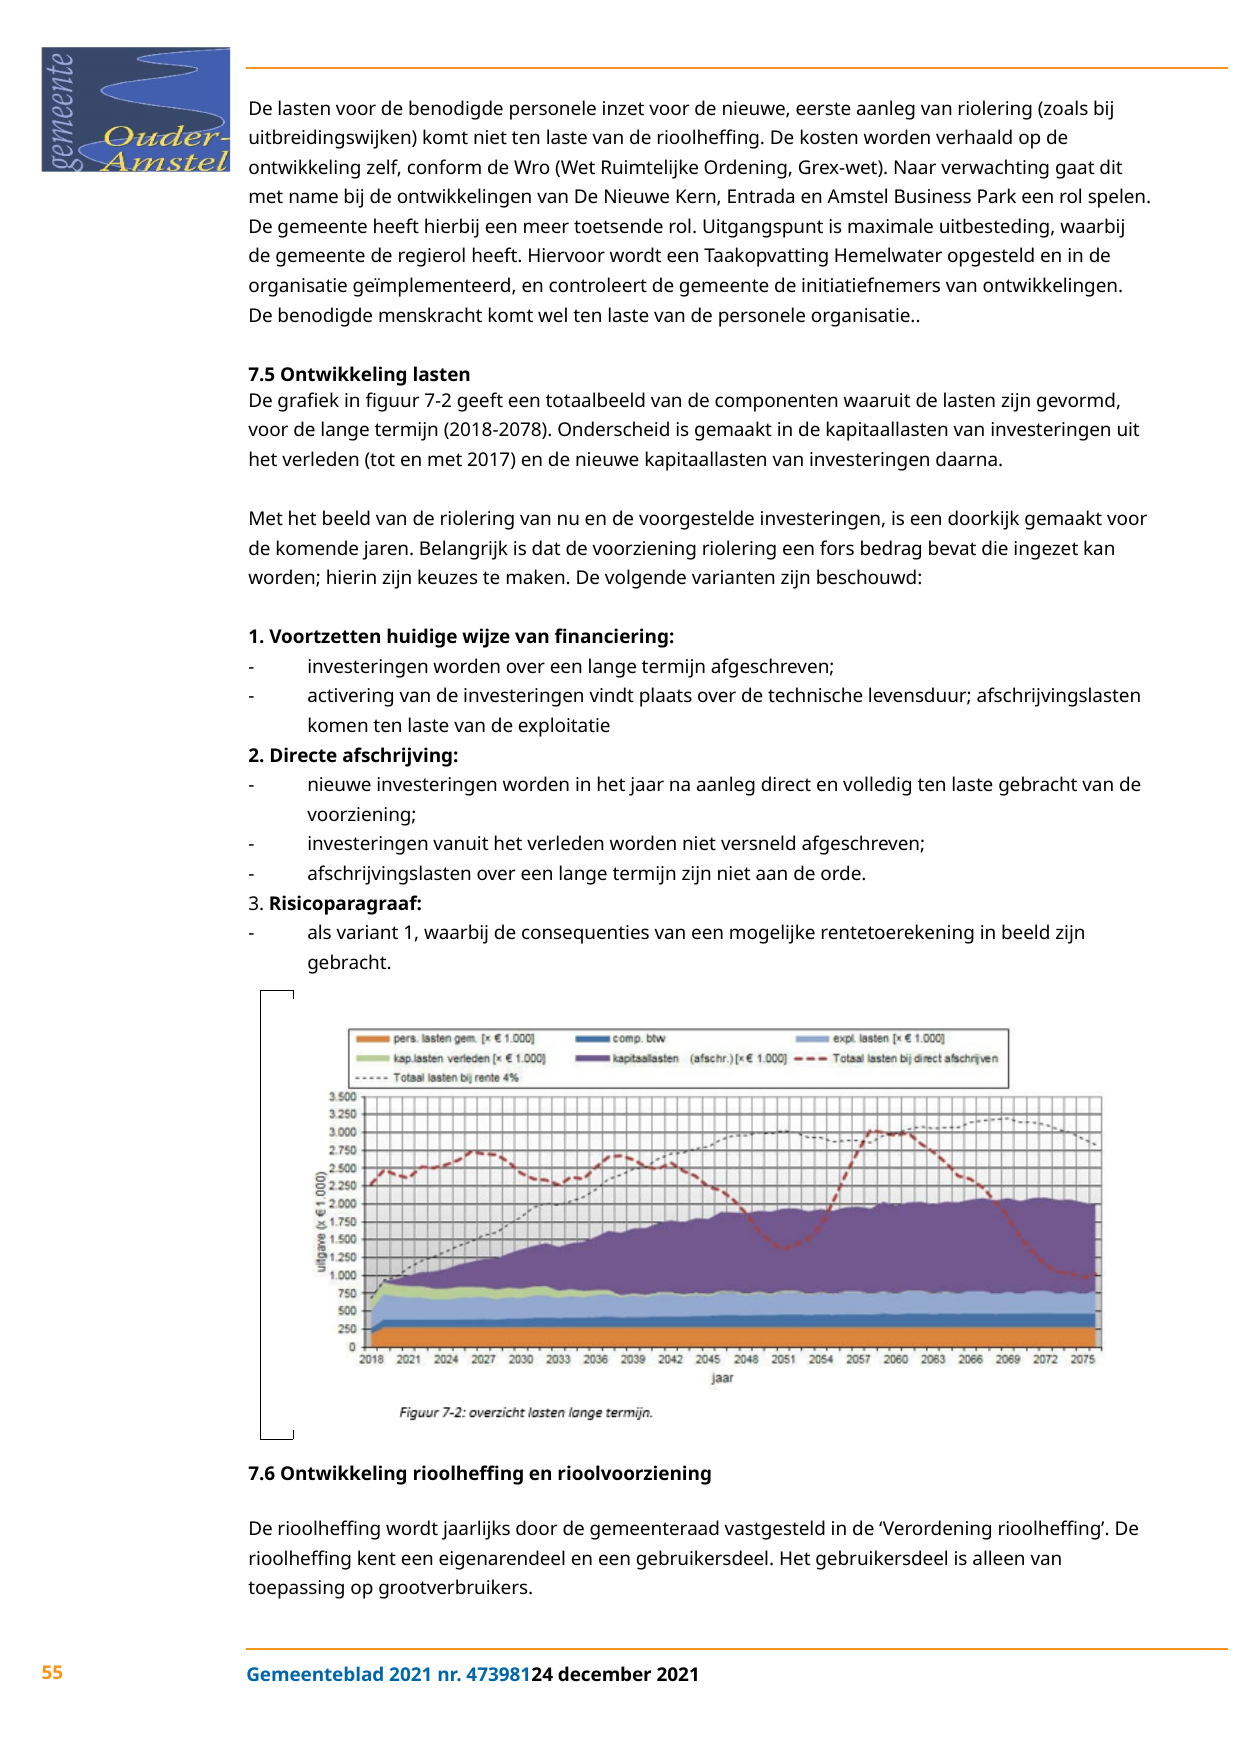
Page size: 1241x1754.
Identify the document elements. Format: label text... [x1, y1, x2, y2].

text 7.5 Ontwikkeling lasten [248, 361, 1152, 387]
list nieuwe investeringen worden in het jaar na aanleg direct en volledig ten laste gebracht van de voorziening; [248, 771, 1152, 827]
text 7.6 Ontwikkeling rioolheffing en rioolvoorziening [248, 1460, 1152, 1486]
list investeringen vanuit het verleden worden niet versneld afgeschreven; [248, 831, 1152, 856]
text De grafiek in figuur 7-2 geeft een totaalbeeld van de componenten waaruit de lasten zijn gevormd, voor de lange termijn (2018-2078). Onderscheid is gemaakt in de kapitaallasten van investeringen uit het verleden (tot en met 2017) en de nieuwe kapitaallasten van investeringen daarna. [248, 387, 1152, 472]
text De lasten voor de benodigde personele inzet voor de nieuwe, eerste aanleg van riolering (zoals bij uitbreidingswijken) komt niet ten laste van de rioolheffing. De kosten worden verhaald op de ontwikkeling zelf, conform de Wro (Wet Ruimtelijke Ordening, Grex-wet). Naar verwachting gaat dit met name bij de ontwikkelingen van De Nieuwe Kern, Entrada en Amstel Business Park een rol spelen. [248, 95, 1152, 209]
text De rioolheffing wordt jaarlijks door de gemeenteraad vastgesteld in de ‘Verordening rioolheffing’. De rioolheffing kent een eigenarendeel en een gebruikersdeel. Het gebruikersdeel is alleen van toepassing op grootverbruikers. [248, 1515, 1152, 1600]
text Met het beeld van de riolering van nu en de voorgestelde investeringen, is een doorkijk gemaakt voor de komende jaren. Belangrijk is dat de voorziening riolering een fors bedrag bevat die ingezet kan worden; hierin zijn keuzes te maken. De volgende varianten zijn beschouwd: [248, 505, 1152, 590]
text 1. Voortzetten huidige wijze van financiering: [248, 623, 1152, 649]
list afschrijvingslasten over een lange termijn zijn niet aan de orde. [248, 860, 1152, 886]
text De gemeente heeft hierbij een meer toetsende rol. Uitgangspunt is maximale uitbesteding, waarbij de gemeente de regierol heeft. Hiervoor wordt een Taakopvatting Hemelwater opgesteld en in de organisatie geïmplementeerd, en controleert de gemeente de initiatiefnemers van ontwikkelingen. De benodigde menskracht komt wel ten laste van de personele organisatie.. [248, 213, 1152, 328]
text 3. Risicoparagraaf: [248, 890, 1152, 915]
picture [41, 47, 231, 172]
text 2. Directe afschrijving: [248, 742, 1152, 767]
list investeringen worden over een lange termijn afgeschreven; [248, 653, 1152, 679]
picture [268, 999, 1173, 1430]
list activering van de investeringen vindt plaats over de technische levensduur; afschrijvingslasten komen ten laste van de exploitatie [248, 683, 1152, 738]
list als variant 1, waarbij de consequenties van een mogelijke rentetoerekening in beeld zijn gebracht. [248, 919, 1152, 974]
